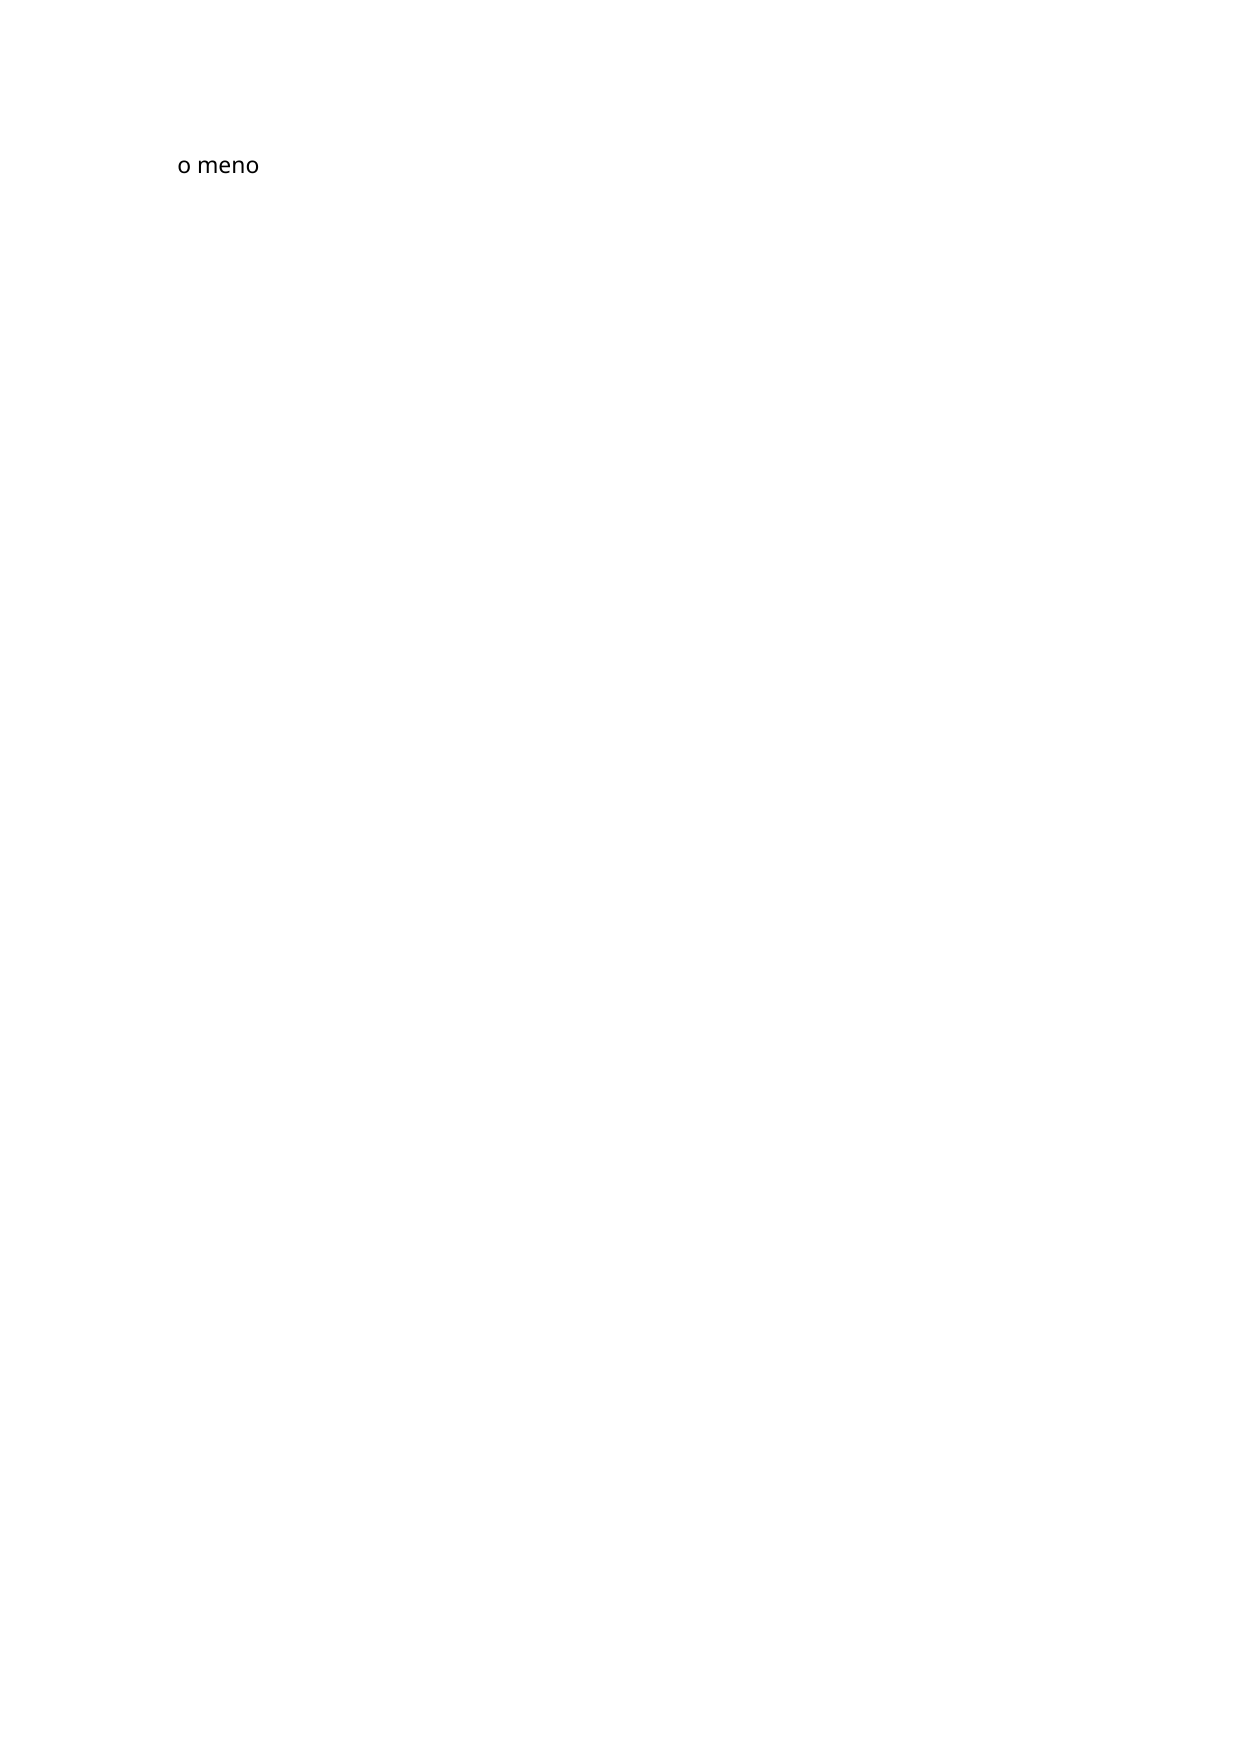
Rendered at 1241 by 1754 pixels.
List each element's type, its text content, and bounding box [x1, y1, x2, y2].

text o meno [177, 149, 1063, 181]
